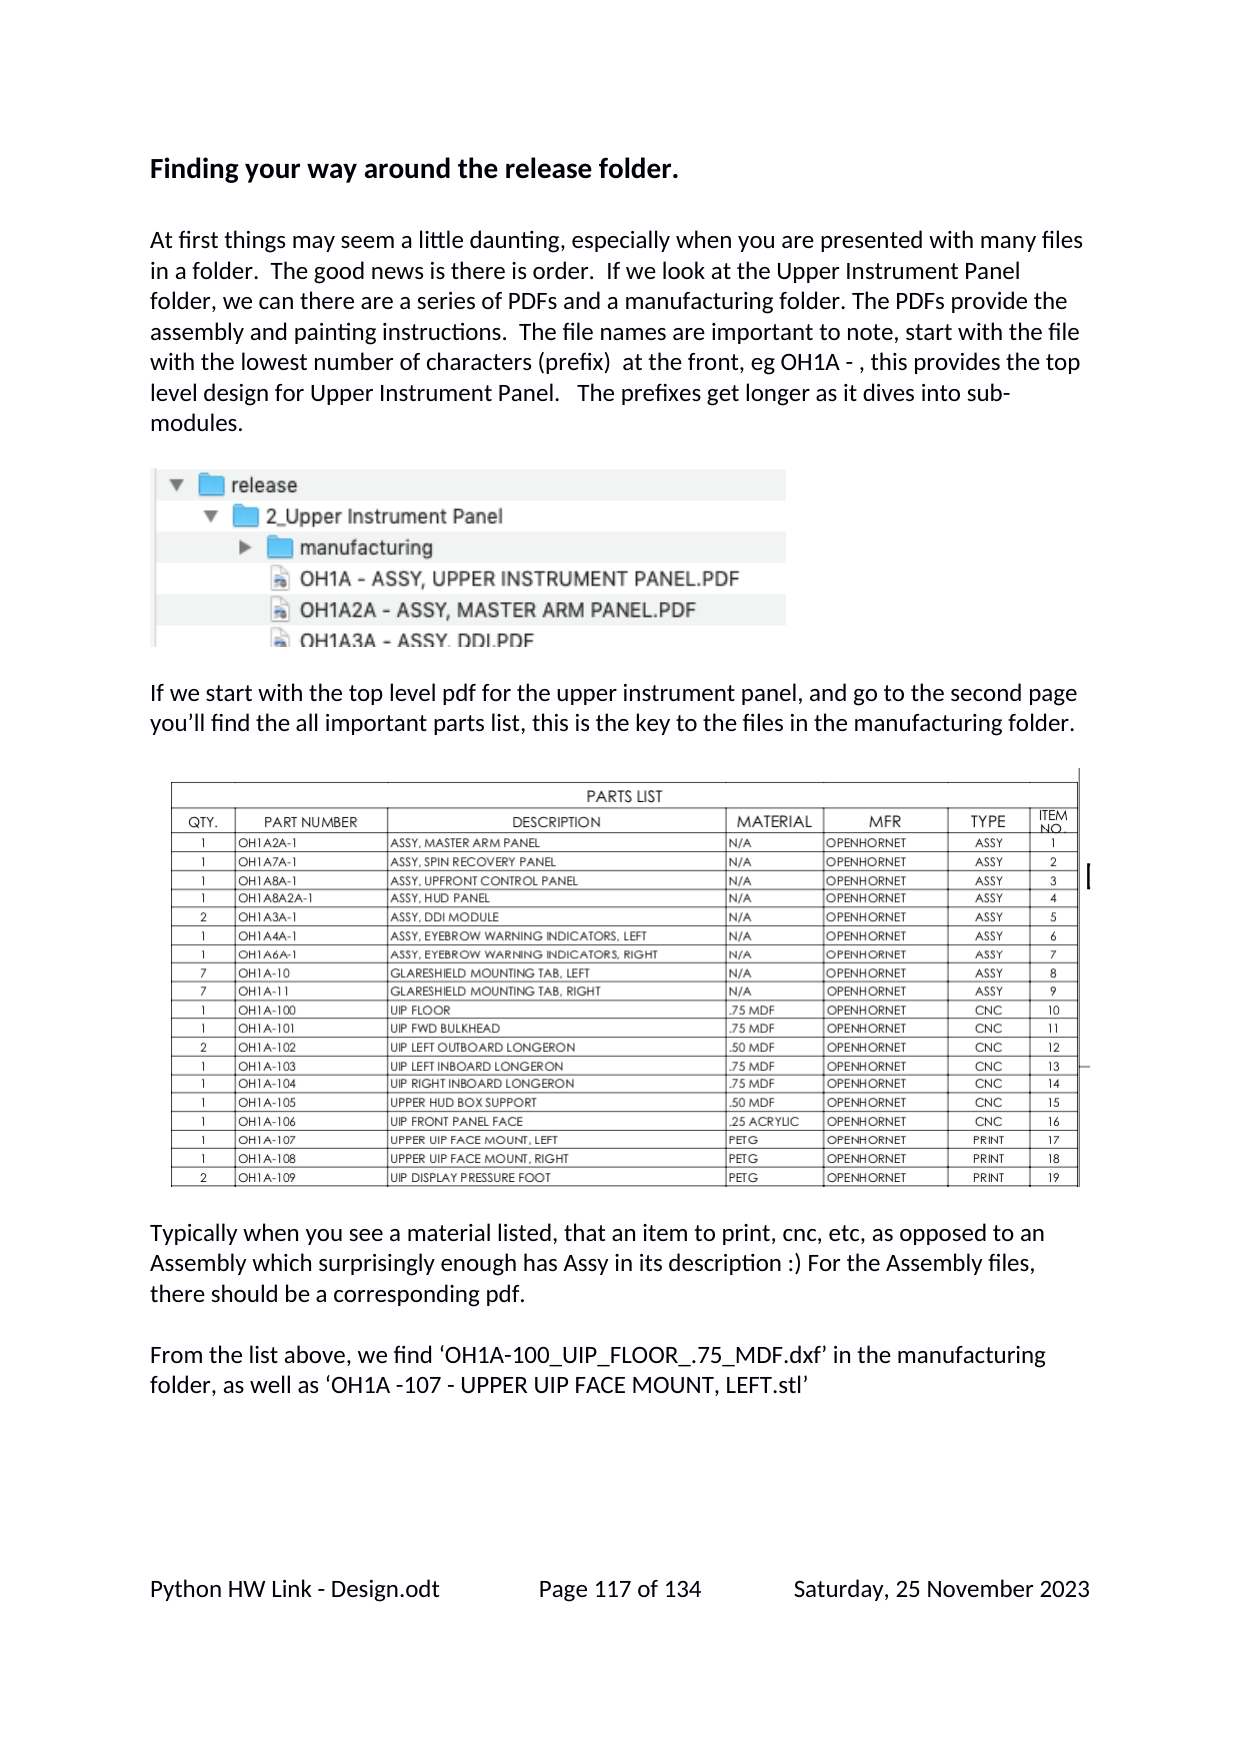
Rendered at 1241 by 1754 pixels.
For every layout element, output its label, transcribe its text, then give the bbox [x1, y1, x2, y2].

text From the list above, we find ‘OH1A-100_UIP_FLOOR_.75_MDF.dxf’ in the manufacturing folder, as well as ‘OH1A -107 - UPPER UIP FACE MOUNT, LEFT.stl’ [150, 1339, 1090, 1400]
picture [150, 468, 786, 647]
subtitle Finding your way around the release folder. [150, 150, 1090, 186]
text If we start with the top level pdf for the upper instrument panel, and go to the second page you’ll find the all important parts list, this is the key to the files in the manufacturing folder. [150, 677, 1090, 738]
text At first things may seem a little daunting, especially when you are presented with many files in a folder. The good news is there is order. If we look at the Upper Instrument Panel folder, we can there are a series of PDFs and a manufacturing folder. The PDFs provide the assembly and painting instructions. The file names are important to note, start with the file with the lowest number of characters (prefix) at the front, eg OH1A - , this provides the top level design for Upper Instrument Panel. The prefixes get longer as it dives into sub-modules. [150, 224, 1090, 438]
picture [150, 768, 1091, 1187]
text Typically when you see a material listed, that an item to print, cnc, etc, as opposed to an Assembly which surprisingly enough has Assy in its description :) For the Assembly files, there should be a corresponding pdf. [150, 1217, 1090, 1308]
